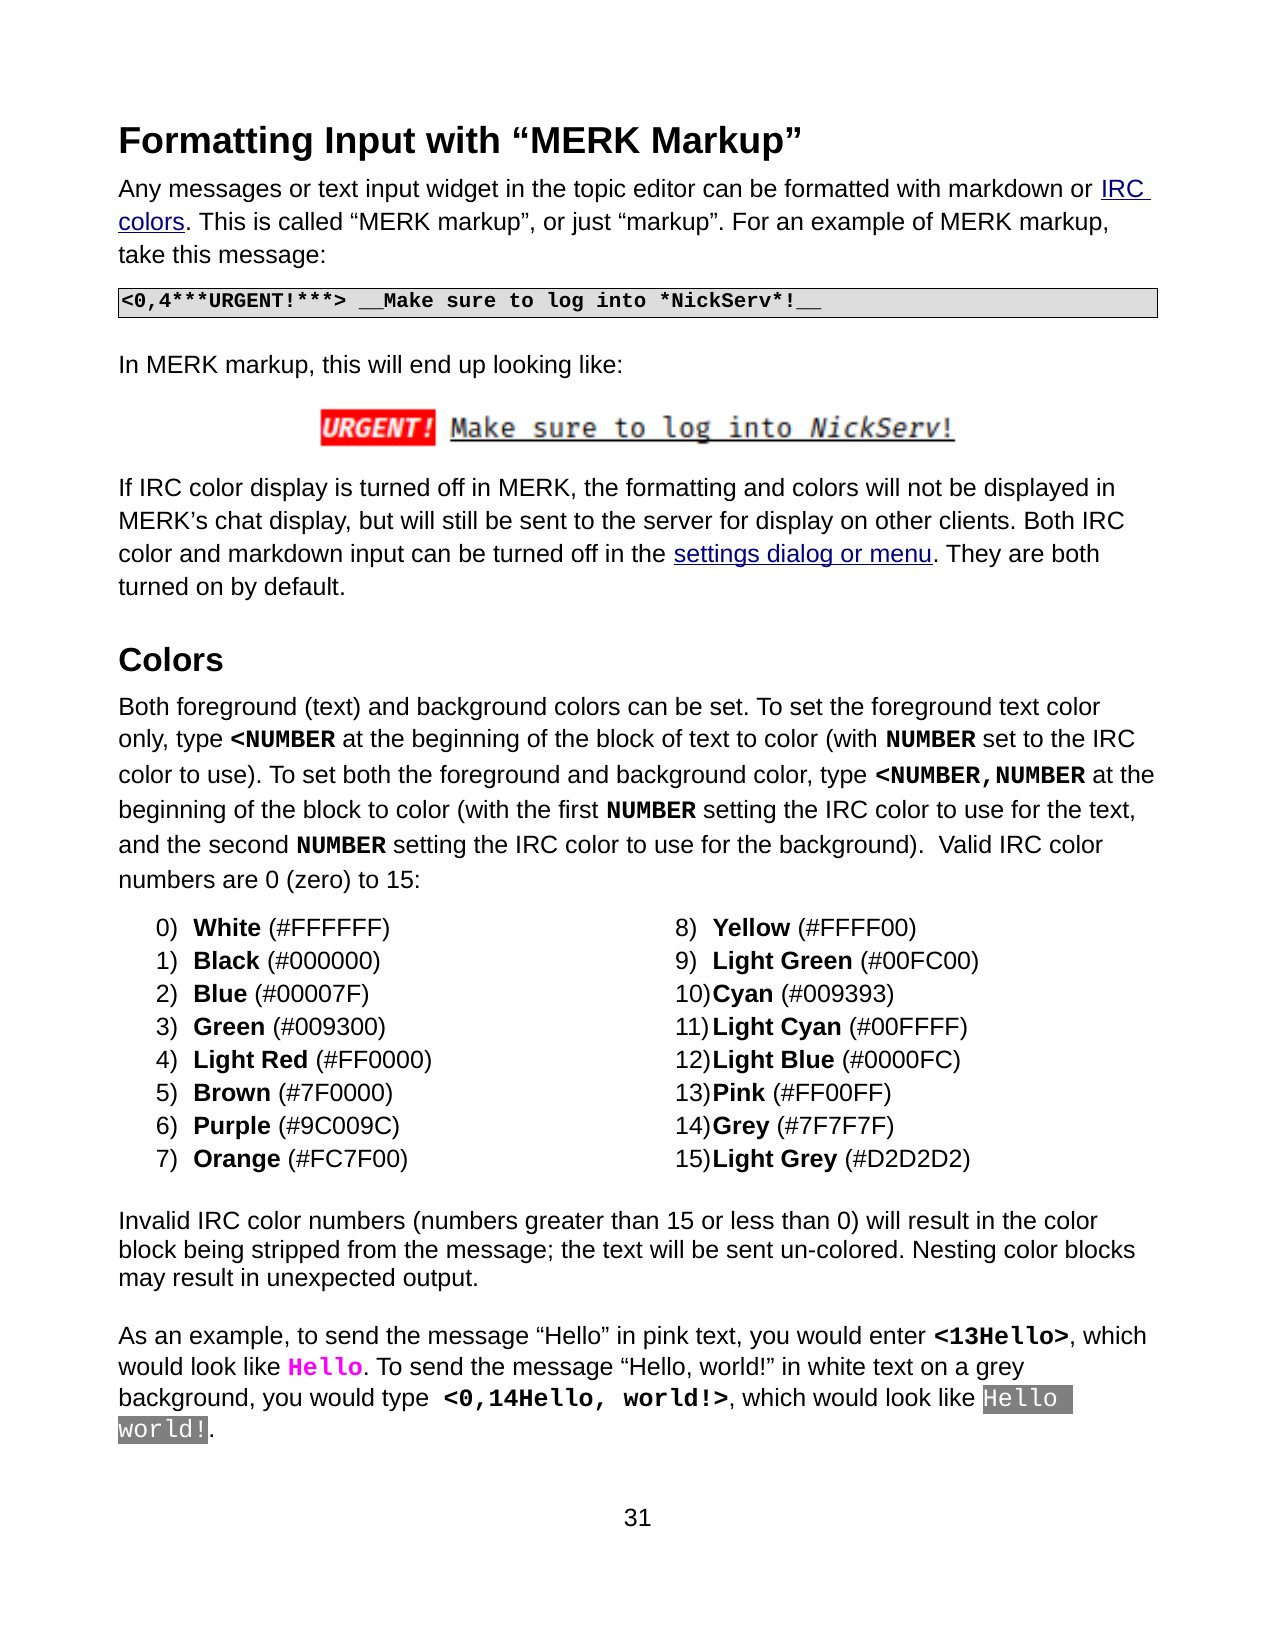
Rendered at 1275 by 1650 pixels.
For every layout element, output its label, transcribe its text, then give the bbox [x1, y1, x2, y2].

list Purple (#9C009C) [156, 1111, 637, 1140]
list Grey (#7F7F7F) [675, 1111, 1157, 1140]
list Yellow (#FFFF00) [675, 913, 1157, 942]
list Light Cyan (#00FFFF) [675, 1012, 1157, 1041]
subtitle Formatting Input with “MERK Markup” [118, 118, 1157, 161]
list White (#FFFFFF) [156, 913, 637, 942]
picture [311, 397, 964, 455]
list Light Red (#FF0000) [156, 1045, 637, 1074]
text In MERK markup, this will end up looking like: [118, 318, 1157, 379]
table_header <0,4***URGENT!***> __Make sure to log into *NickServ*!__ [119, 289, 1157, 317]
list Pink (#FF00FF) [675, 1078, 1157, 1107]
list Orange (#FC7F00) [156, 1144, 637, 1173]
list Light Green (#00FC00) [675, 946, 1157, 975]
subtitle Colors [118, 641, 1157, 679]
text If IRC color display is turned off in MERK, the formatting and colors will not be displayed in MERK’s chat display, but will still be sent to the server for display on other clients. Both IRC color and markdown input can be turned off in the settings dialog or menu. They are both turned on by default. [118, 473, 1157, 601]
list Cyan (#009393) [675, 979, 1157, 1008]
text Invalid IRC color numbers (numbers greater than 15 or less than 0) will result in the color block being stripped from the message; the text will be sent un-colored. Nesting color blocks may result in unexpected output. [118, 1177, 1157, 1292]
text As an example, to send the message “Hello” in pink text, you would enter <13Hello>, which would look like Hello. To send the message “Hello, world!” in white text on a grey background, you would type <0,14Hello, world!>, which would look like Hello world!. [118, 1321, 1157, 1444]
list Black (#000000) [156, 946, 637, 975]
list Brown (#7F0000) [156, 1078, 637, 1107]
text Both foreground (text) and background colors can be set. To set the foreground text color only, type <NUMBER at the beginning of the block of text to color (with NUMBER set to the IRC color to use). To set both the foreground and background color, type <NUMBER,NUMBER at the beginning of the block to color (with the first NUMBER setting the IRC color to use for the text, and the second NUMBER setting the IRC color to use for the background). Valid IRC color numbers are 0 (zero) to 15: [118, 691, 1157, 894]
list Green (#009300) [156, 1012, 637, 1041]
list Light Blue (#0000FC) [675, 1045, 1157, 1074]
text Any messages or text input widget in the topic editor can be formatted with markdown or IRC colors. This is called “MERK markup”, or just “markup”. For an example of MERK markup, take this message: [118, 174, 1157, 268]
list Blue (#00007F) [156, 979, 637, 1008]
list Light Grey (#D2D2D2) [675, 1144, 1157, 1173]
